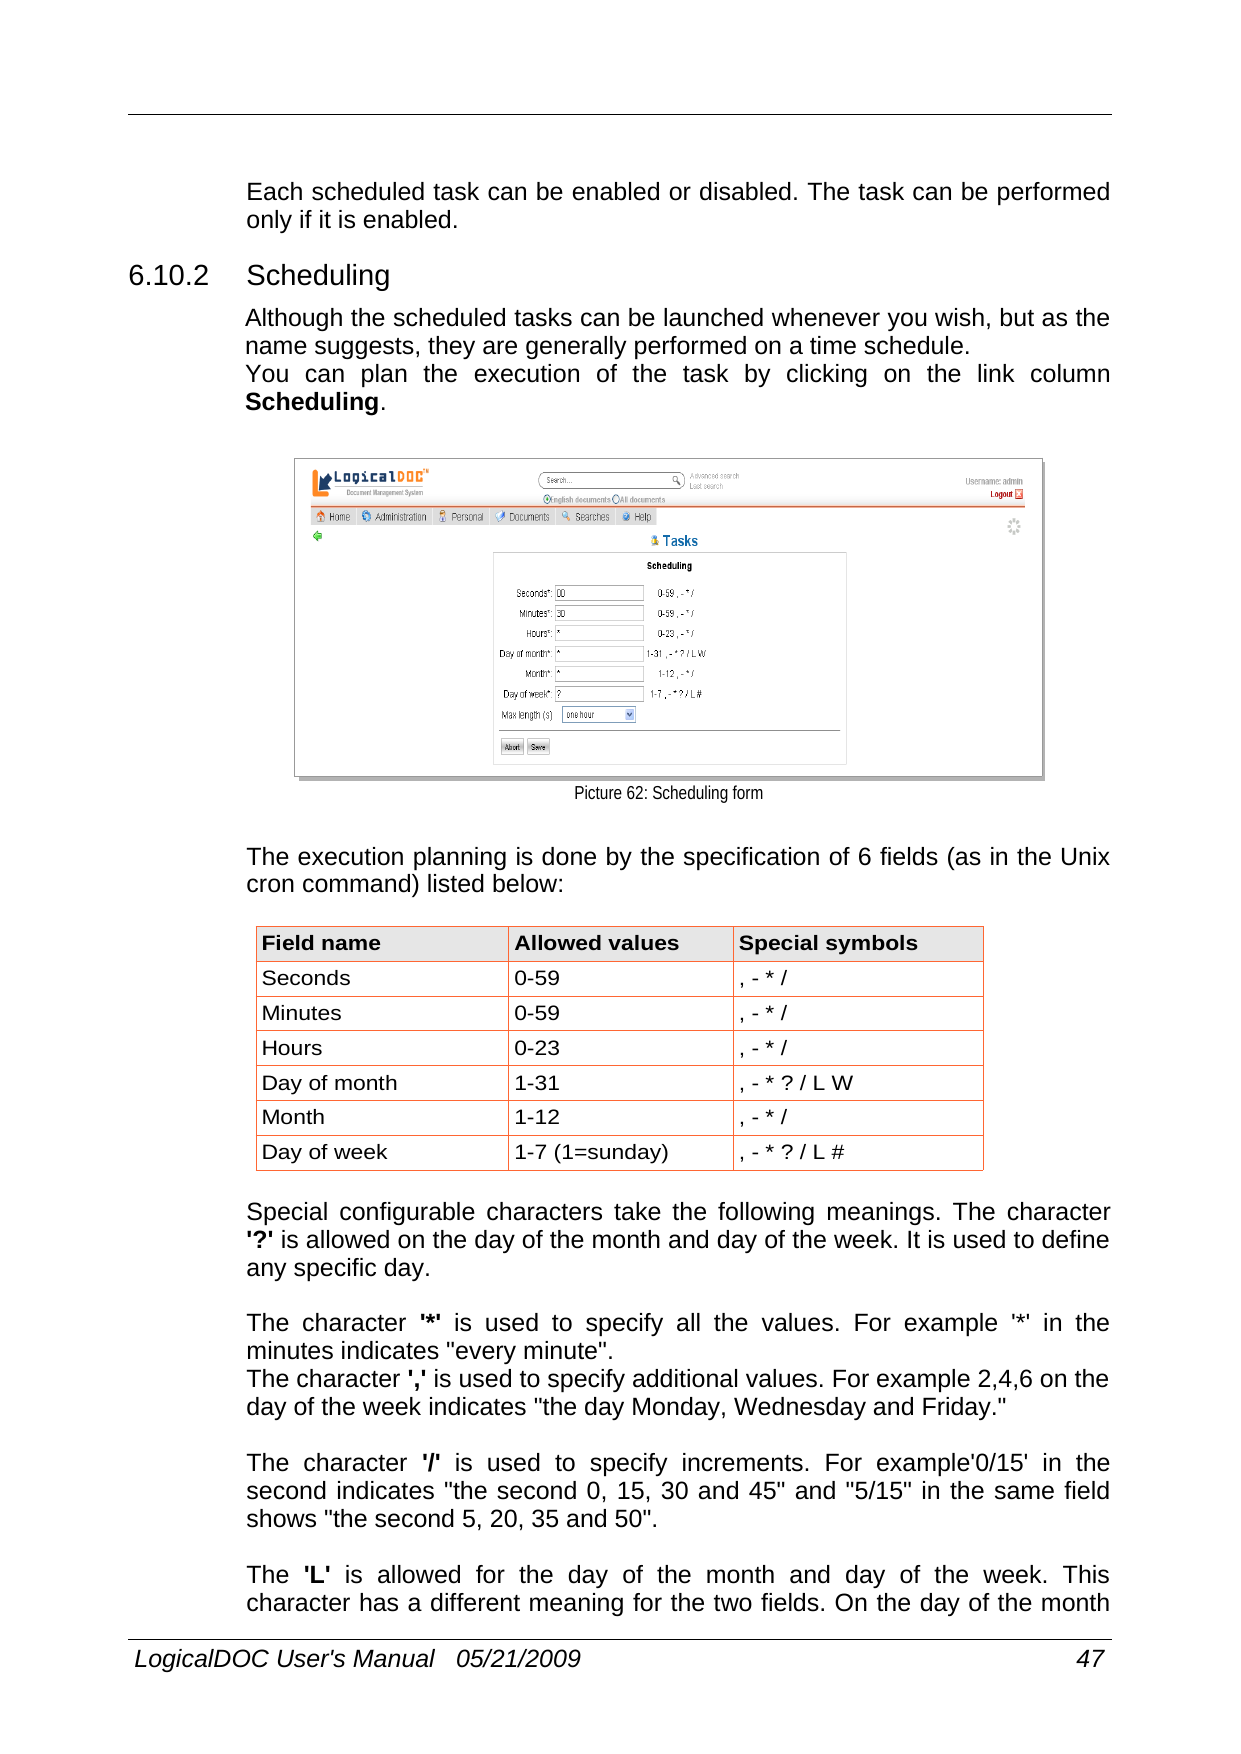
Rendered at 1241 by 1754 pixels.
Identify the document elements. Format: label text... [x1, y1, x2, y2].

table_cell 0-23 [509, 1031, 733, 1065]
table_header Allowed values [509, 927, 733, 961]
table_cell 0-59 [509, 997, 733, 1030]
text day of the week indicates "the day Monday, Wednesday and Friday." [246, 1393, 1112, 1421]
table_cell , - * / [734, 962, 983, 996]
table_cell , - * ? / L W [734, 1066, 983, 1100]
text The character '/' is used to specify increments. For example'0/15' in the second indicates "the second 0, 15, 30 and 45" and "5/15" in the same field shows "the second 5, 20, 35 and 50". [246, 1449, 1112, 1533]
table_cell 1-31 [509, 1066, 733, 1100]
table_cell 0-59 [509, 962, 733, 996]
table_cell , - * / [734, 1031, 983, 1065]
text The 'L' is allowed for the day of the month and day of the week. This character has a different meaning for the two fields. On the day of the month [246, 1561, 1112, 1616]
picture [310, 466, 1025, 767]
table_cell Day of week [257, 1136, 508, 1169]
text The character ',' is used to specify additional values. For example 2,4,6 on the [246, 1365, 1112, 1393]
subtitle Scheduling [128, 258, 1112, 291]
text The character '*' is used to specify all the values. For example '*' in the minutes indicates "every minute". [246, 1309, 1112, 1365]
table_cell Day of month [257, 1066, 508, 1100]
table_cell 1-7 (1=sunday) [509, 1136, 733, 1169]
table_header Special symbols [734, 927, 983, 961]
text Special configurable characters take the following meanings. The character '?' is allowed on the day of the month and day of the week. It is used to define any specific day. [246, 1198, 1112, 1281]
text You can plan the execution of the task by clicking on the link column Scheduling. [245, 359, 1112, 415]
table_cell Month [257, 1101, 508, 1135]
text Although the scheduled tasks can be launched whenever you wish, but as the name suggests, they are generally performed on a time schedule. [245, 303, 1112, 359]
text Each scheduled task can be enabled or disabled. The task can be performed only if it is enabled. [246, 178, 1112, 234]
table_cell , - * / [734, 1101, 983, 1135]
text The execution planning is done by the specification of 6 fields (as in the Unix cron command) listed below: [246, 842, 1112, 898]
table_cell Seconds [257, 962, 508, 996]
text Picture 62: Scheduling form [294, 777, 1043, 804]
table_cell , - * ? / L # [734, 1136, 983, 1169]
table_header Field name [257, 927, 508, 961]
table_cell Minutes [257, 997, 508, 1030]
table_cell 1-12 [509, 1101, 733, 1135]
table_cell Hours [257, 1031, 508, 1065]
table_cell , - * / [734, 997, 983, 1030]
